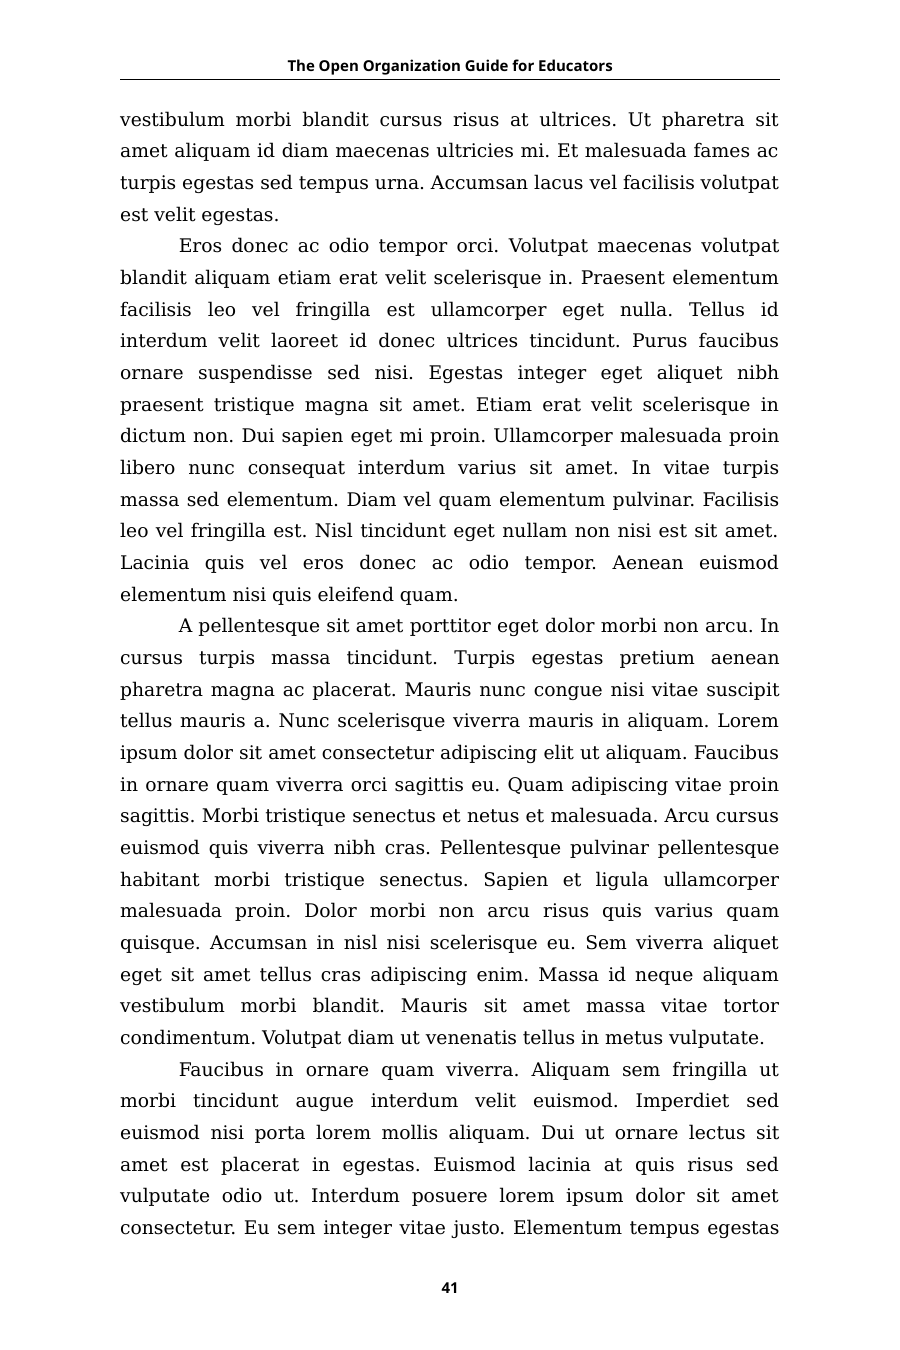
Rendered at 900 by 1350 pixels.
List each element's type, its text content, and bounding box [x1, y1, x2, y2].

text A pellentesque sit amet porttitor eget dolor morbi non arcu. In cursus turpis massa tincidunt. Turpis egestas pretium aenean pharetra magna ac placerat. Mauris nunc congue nisi vitae suscipit tellus mauris a. Nunc scelerisque viverra mauris in aliquam. Lorem ipsum dolor sit amet consectetur adipiscing elit ut aliquam. Faucibus in ornare quam viverra orci sagittis eu. Quam adipiscing vitae proin sagittis. Morbi tristique senectus et netus et malesuada. Arcu cursus euismod quis viverra nibh cras. Pellentesque pulvinar pellentesque habitant morbi tristique senectus. Sapien et ligula ullamcorper malesuada proin. Dolor morbi non arcu risus quis varius quam quisque. Accumsan in nisl nisi scelerisque eu. Sem viverra aliquet eget sit amet tellus cras adipiscing enim. Massa id neque aliquam vestibulum morbi blandit. Mauris sit amet massa vitae tortor condimentum. Volutpat diam ut venenatis tellus in metus vulputate. [120, 615, 780, 1049]
text Eros donec ac odio tempor orci. Volutpat maecenas volutpat blandit aliquam etiam erat velit scelerisque in. Praesent elementum facilisis leo vel fringilla est ullamcorper eget nulla. Tellus id interdum velit laoreet id donec ultrices tincidunt. Purus faucibus ornare suspendisse sed nisi. Egestas integer eget aliquet nibh praesent tristique magna sit amet. Etiam erat velit scelerisque in dictum non. Dui sapien eget mi proin. Ullamcorper malesuada proin libero nunc consequat interdum varius sit amet. In vitae turpis massa sed elementum. Diam vel quam elementum pulvinar. Facilisis leo vel fringilla est. Nisl tincidunt eget nullam non nisi est sit amet. Lacinia quis vel eros donec ac odio tempor. Aenean euismod elementum nisi quis eleifend quam. [120, 235, 780, 606]
text vestibulum morbi blandit cursus risus at ultrices. Ut pharetra sit amet aliquam id diam maecenas ultricies mi. Et malesuada fames ac turpis egestas sed tempus urna. Accumsan lacus vel facilisis volutpat est velit egestas. [120, 109, 780, 226]
text Faucibus in ornare quam viverra. Aliquam sem fringilla ut morbi tincidunt augue interdum velit euismod. Imperdiet sed euismod nisi porta lorem mollis aliquam. Dui ut ornare lectus sit amet est placerat in egestas. Euismod lacinia at quis risus sed vulputate odio ut. Interdum posuere lorem ipsum dolor sit amet consectetur. Eu sem integer vitae justo. Elementum tempus egestas [120, 1059, 780, 1239]
